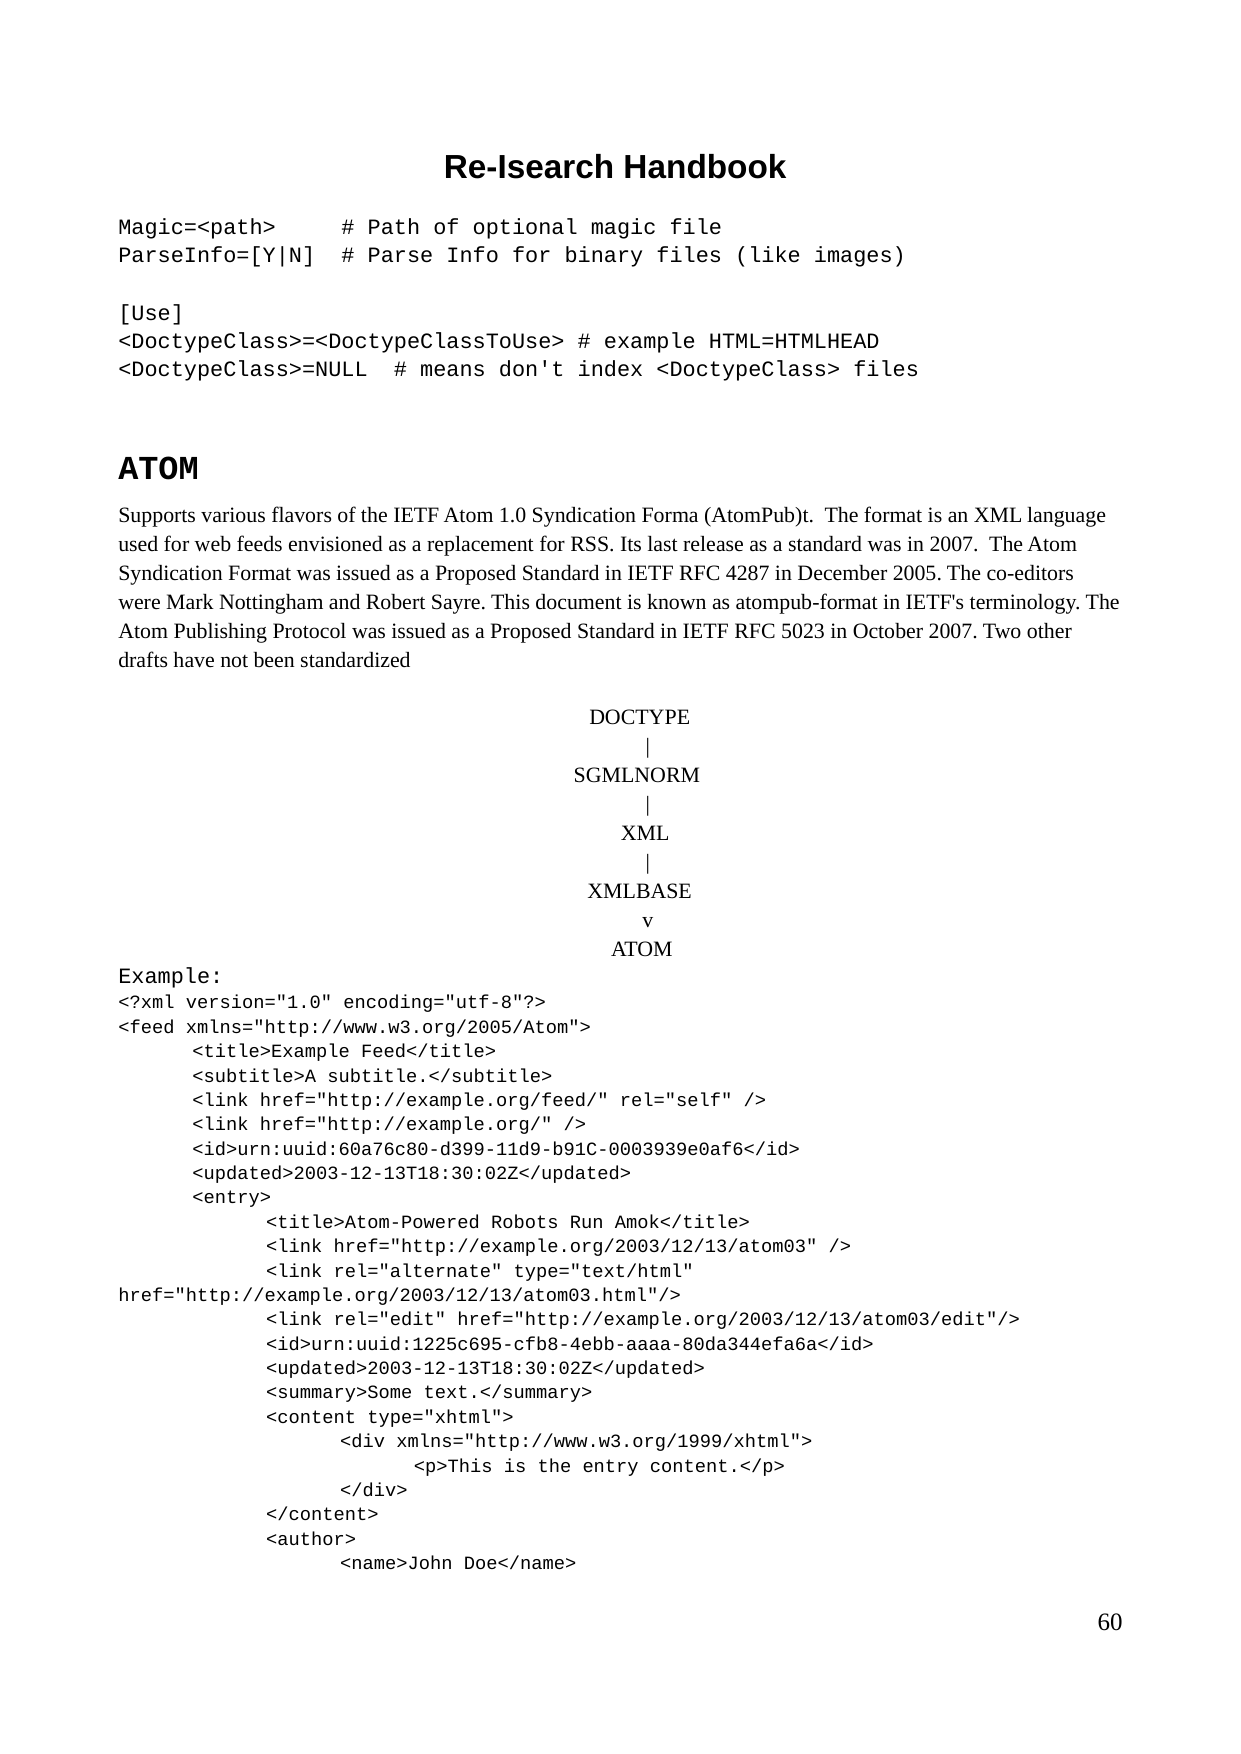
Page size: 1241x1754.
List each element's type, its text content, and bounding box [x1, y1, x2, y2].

text | [118, 733, 1122, 758]
text | [118, 791, 1122, 816]
text <?xml version="1.0" encoding="utf-8"?> [118, 993, 1122, 1014]
text XMLBASE [118, 878, 1122, 903]
text <content type="xhtml"> [118, 1408, 1122, 1429]
text <div xmlns="http://www.w3.org/1999/xhtml"> [118, 1432, 1122, 1453]
text <feed xmlns="http://www.w3.org/2005/Atom"> [118, 1018, 1122, 1039]
text <summary>Some text.</summary> [118, 1383, 1122, 1404]
text </div> [118, 1481, 1122, 1502]
text <link rel="edit" href="http://example.org/2003/12/13/atom03/edit"/> [118, 1310, 1122, 1331]
text Magic=<path> # Path of optional magic file [118, 216, 1122, 241]
text Supports various flavors of the IETF Atom 1.0 Syndication Forma (AtomPub)t. The format is an XML language used for web feeds envisioned as a replacement for RSS. Its last release as a standard was in 2007. The Atom Syndication Format was issued as a Proposed Standard in IETF RFC 4287 in December 2005. The co-editors were Mark Nottingham and Robert Sayre. This document is known as atompub-format in IETF's terminology. The Atom Publishing Protocol was issued as a Proposed Standard in IETF RFC 5023 in October 2007. Two other drafts have not been standardized [118, 502, 1122, 672]
text <updated>2003-12-13T18:30:02Z</updated> [118, 1164, 1122, 1185]
text <updated>2003-12-13T18:30:02Z</updated> [118, 1359, 1122, 1380]
text <subtitle>A subtitle.</subtitle> [118, 1066, 1122, 1088]
text XML [118, 820, 1122, 845]
text <id>urn:uuid:60a76c80-d399-11d9-b91C-0003939e0af6</id> [118, 1139, 1122, 1161]
text <p>This is the entry content.</p> [118, 1456, 1122, 1478]
text <entry> [118, 1188, 1122, 1209]
text <link href="http://example.org/" /> [118, 1115, 1122, 1136]
text <name>John Doe</name> [118, 1554, 1122, 1575]
text ParseInfo=[Y|N] # Parse Info for binary files (like images) [118, 245, 1122, 269]
text <link href="http://example.org/2003/12/13/atom03" /> [118, 1237, 1122, 1258]
text ATOM [118, 936, 1122, 961]
subtitle ATOM [118, 451, 1122, 489]
text <link rel="alternate" type="text/html" href="http://example.org/2003/12/13/atom03.html"/> [118, 1261, 1122, 1307]
text v [118, 907, 1122, 932]
text Example: [118, 965, 1122, 989]
text DOCTYPE [118, 704, 1122, 729]
text <id>urn:uuid:1225c695-cfb8-4ebb-aaaa-80da344efa6a</id> [118, 1334, 1122, 1356]
text <title>Example Feed</title> [118, 1042, 1122, 1063]
text | [118, 849, 1122, 874]
text <title>Atom-Powered Robots Run Amok</title> [118, 1213, 1122, 1234]
text <DoctypeClass>=<DoctypeClassToUse> # example HTML=HTMLHEAD [118, 330, 1122, 355]
text [Use] [118, 302, 1122, 326]
text <DoctypeClass>=NULL # means don't index <DoctypeClass> files [118, 358, 1122, 383]
text <link href="http://example.org/feed/" rel="self" /> [118, 1091, 1122, 1112]
text <author> [118, 1529, 1122, 1551]
text </content> [118, 1505, 1122, 1526]
text SGMLNORM [118, 762, 1122, 787]
